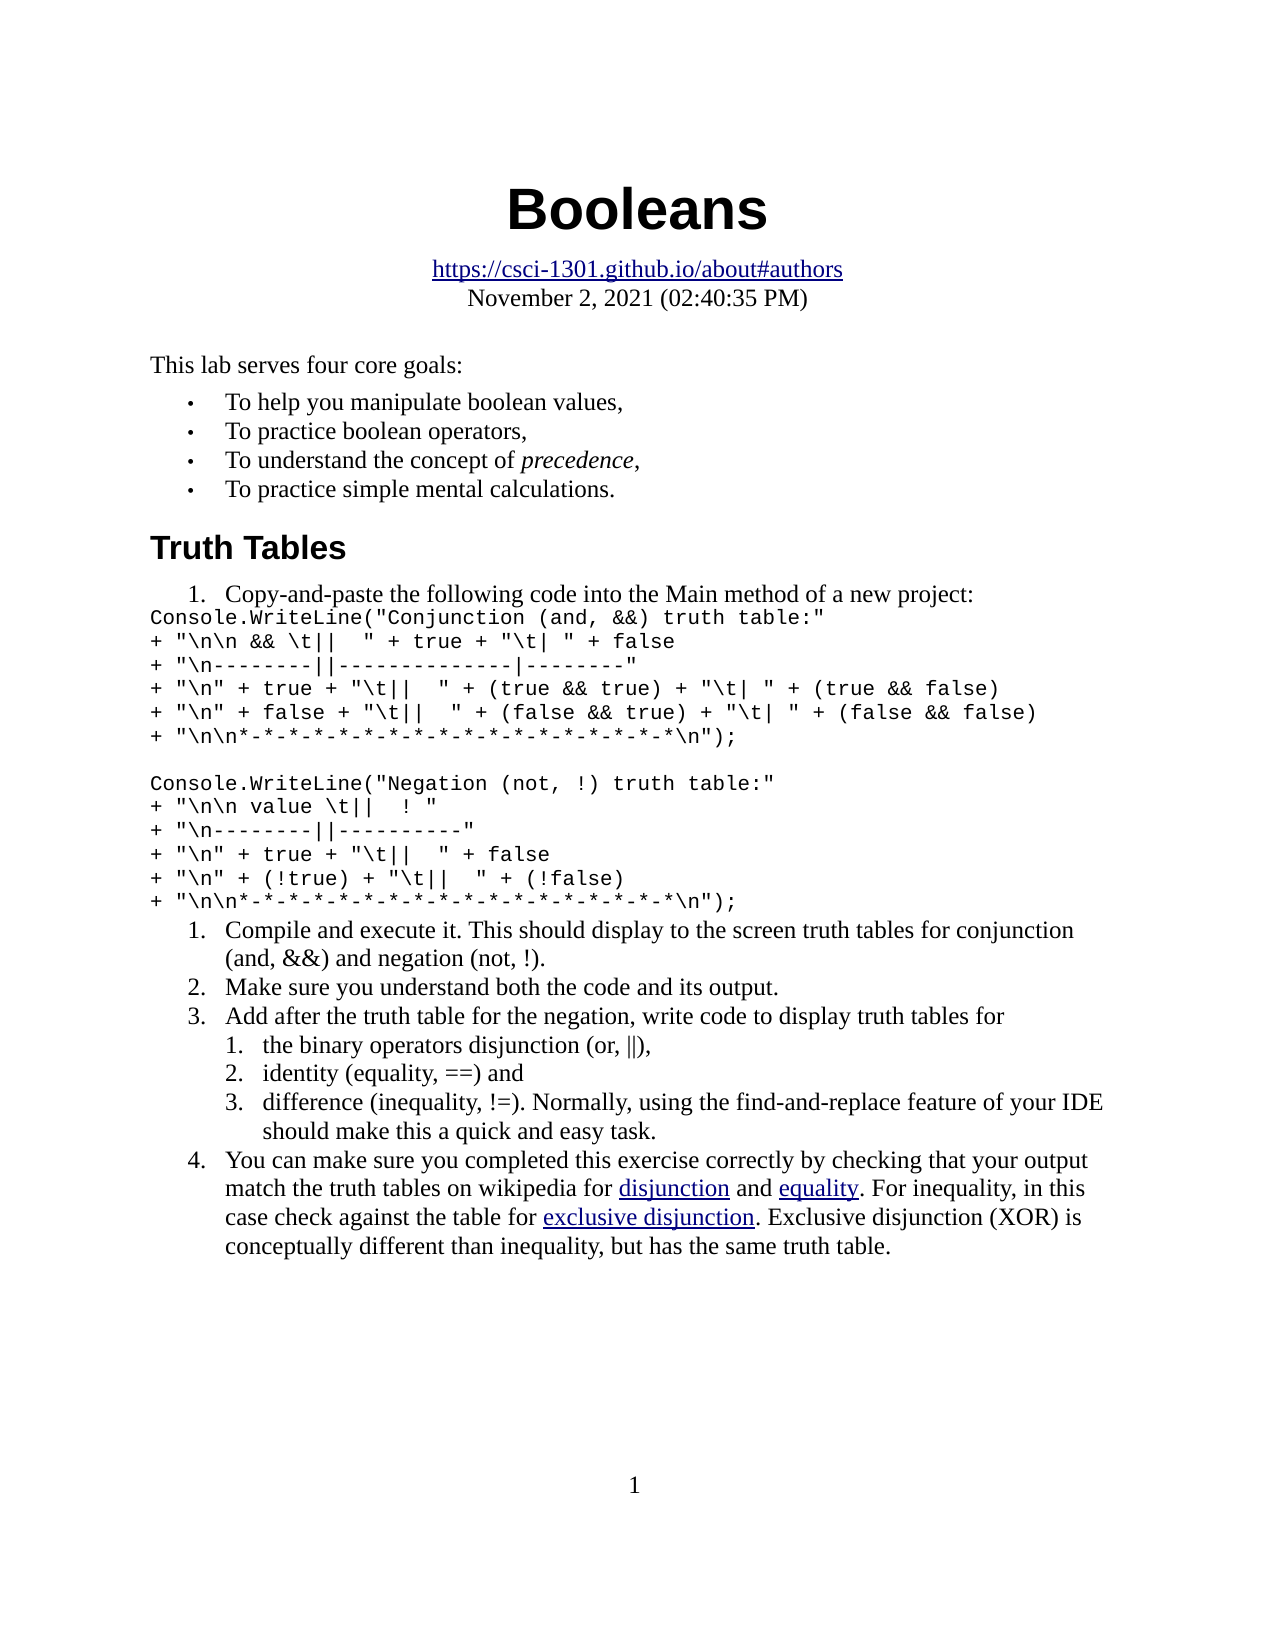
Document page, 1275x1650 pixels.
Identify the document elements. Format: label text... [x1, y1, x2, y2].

text + "\n\n && \t|| " + true + "\t| " + false [150, 631, 1125, 655]
text https://csci-1301.github.io/about#authors [150, 254, 1125, 283]
list Copy-and-paste the following code into the Main method of a new project: [187, 579, 1125, 607]
text Console.WriteLine("Conjunction (and, &&) truth table:" [150, 607, 1125, 631]
list Compile and execute it. This should display to the screen truth tables for conjunction (and, &&) and negation (not, !). [187, 915, 1125, 972]
list Add after the truth table for the negation, write code to display truth tables for [187, 1001, 1125, 1030]
text + "\n\n value \t|| ! " [150, 797, 1125, 820]
list difference (inequality, !=). Normally, using the find-and-replace feature of your IDE should make this a quick and easy task. [225, 1087, 1125, 1145]
text This lab serves four core goals: [150, 350, 1125, 378]
list To practice simple mental calculations. [187, 474, 1125, 502]
list the binary operators disjunction (or, ||), [225, 1030, 1125, 1058]
list Make sure you understand both the code and its output. [187, 972, 1125, 1001]
list To help you manipulate boolean values, [187, 387, 1125, 416]
list To practice boolean operators, [187, 416, 1125, 445]
title Booleans [150, 175, 1125, 242]
list identity (equality, ==) and [225, 1058, 1125, 1087]
list To understand the concept of precedence, [187, 445, 1125, 474]
text + "\n--------||----------" [150, 820, 1125, 844]
list You can make sure you completed this exercise correctly by checking that your output match the truth tables on wikipedia for disjunction and equality. For inequality, in this case check against the table for exclusive disjunction. Exclusive disjunction (XOR) is conceptually different than inequality, but has the same truth table. [187, 1145, 1125, 1260]
text Console.WriteLine("Negation (not, !) truth table:" [150, 773, 1125, 797]
text + "\n\n*-*-*-*-*-*-*-*-*-*-*-*-*-*-*-*-*-*\n"); [150, 891, 1125, 915]
subtitle Truth Tables [150, 527, 1125, 566]
text + "\n\n*-*-*-*-*-*-*-*-*-*-*-*-*-*-*-*-*-*\n"); [150, 726, 1125, 749]
text + "\n--------||--------------|--------" [150, 655, 1125, 678]
text + "\n" + true + "\t|| " + false [150, 844, 1125, 867]
text + "\n" + (!true) + "\t|| " + (!false) [150, 867, 1125, 891]
text + "\n" + true + "\t|| " + (true && true) + "\t| " + (true && false) [150, 678, 1125, 702]
text + "\n" + false + "\t|| " + (false && true) + "\t| " + (false && false) [150, 702, 1125, 726]
text November 2, 2021 (02:40:35 PM) [150, 283, 1125, 312]
